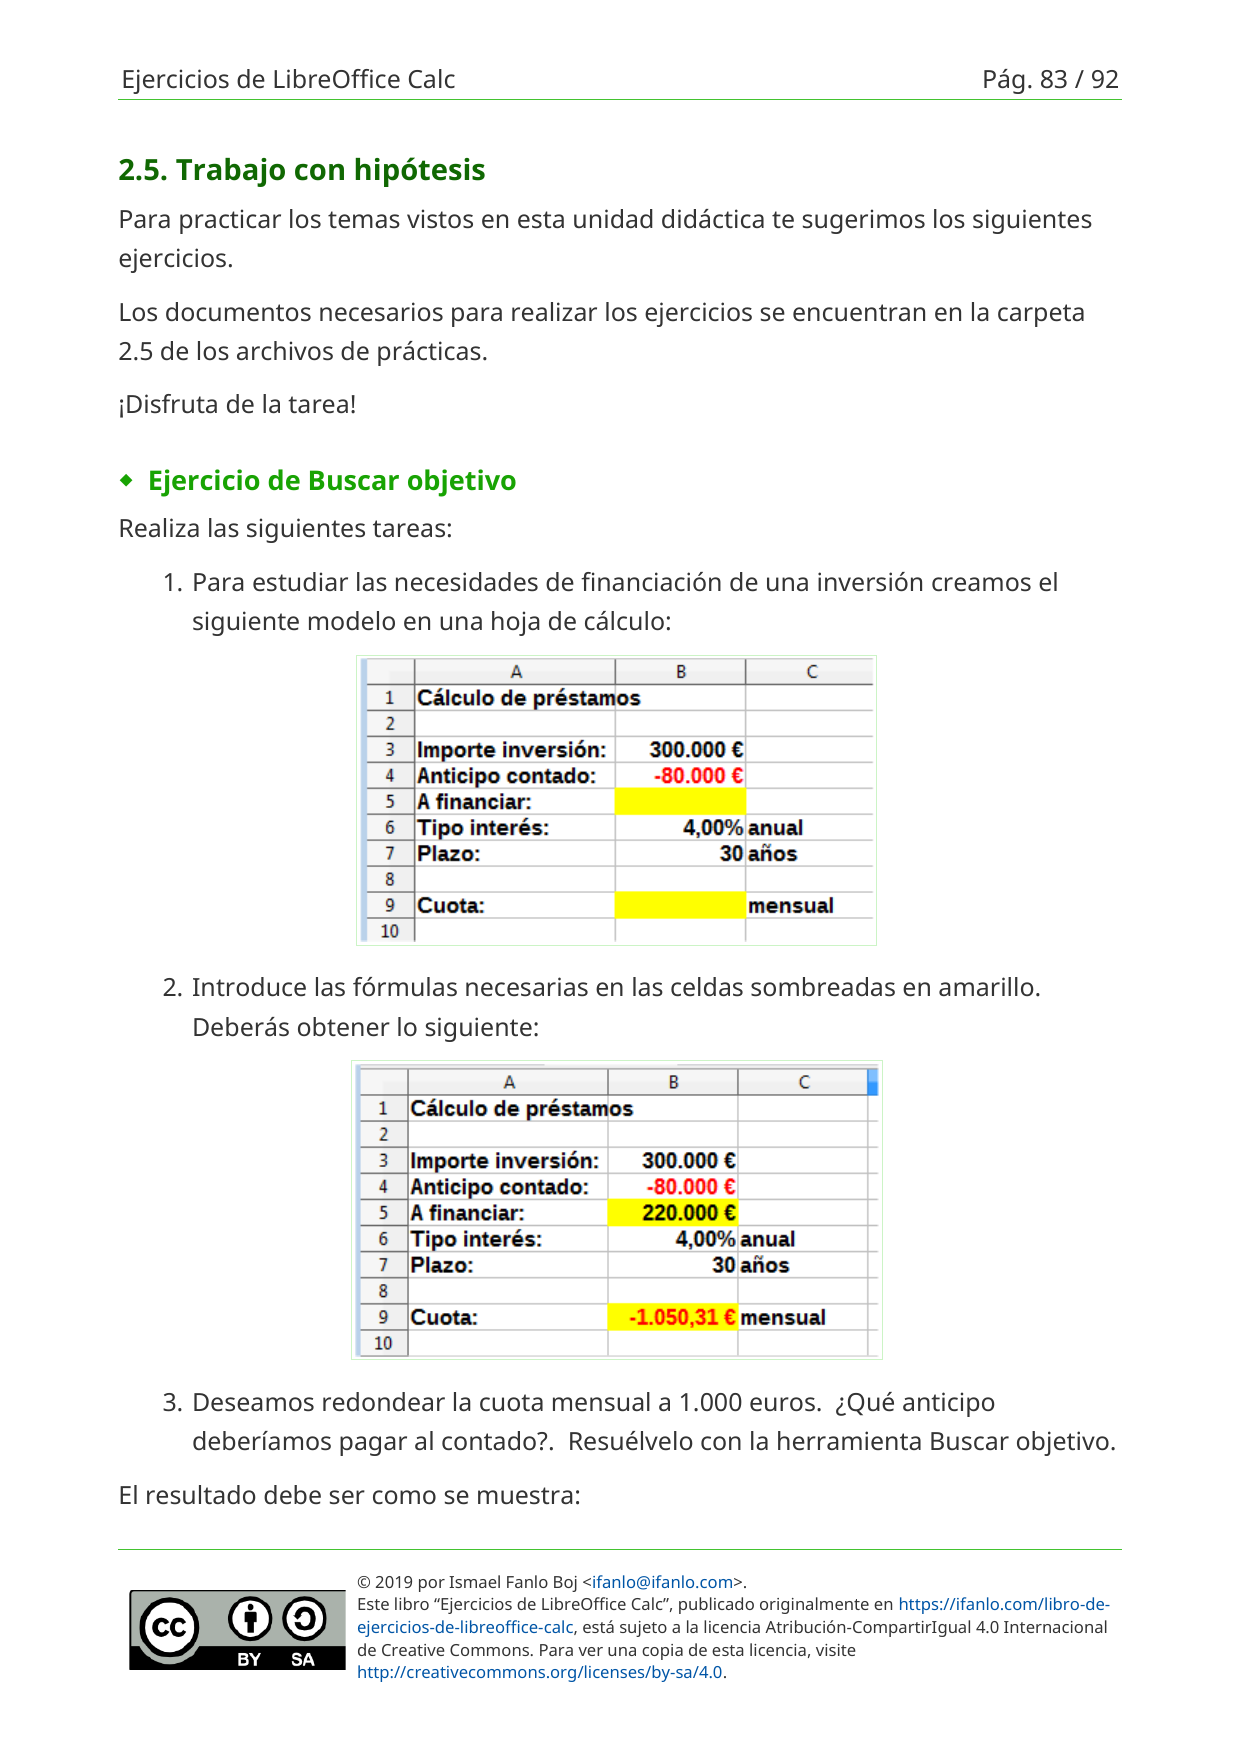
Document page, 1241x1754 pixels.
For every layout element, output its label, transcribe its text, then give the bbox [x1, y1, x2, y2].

list Introduce las fórmulas necesarias en las celdas sombreadas en amarillo. Deberás obtener lo siguiente: [162, 970, 1122, 1043]
text El resultado debe ser como se muestra: [118, 1477, 1122, 1511]
list Deseamos redondear la cuota mensual a 1.000 euros. ¿Qué anticipo deberíamos pagar al contado?. Resuélvelo con la herramienta Buscar objetivo. [162, 1384, 1122, 1458]
subtitle 2.5. Trabajo con hipótesis [118, 149, 1122, 189]
picture [360, 658, 874, 942]
text Para practicar los temas vistos en esta unidad didáctica te sugerimos los siguientes ejercicios. [118, 201, 1122, 274]
text Realiza las siguientes tareas: [118, 511, 1122, 545]
picture [129, 1590, 346, 1670]
list Para estudiar las necesidades de financiación de una inversión creamos el siguiente modelo en una hoja de cálculo: [162, 565, 1122, 638]
text Los documentos necesarios para realizar los ejercicios se encuentran en la carpeta 2.5 de los archivos de prácticas. [118, 294, 1122, 367]
text ¡Disfruta de la tarea! [118, 387, 1122, 421]
subtitle Ejercicio de Buscar objetivo [118, 462, 1122, 498]
picture [355, 1064, 879, 1357]
